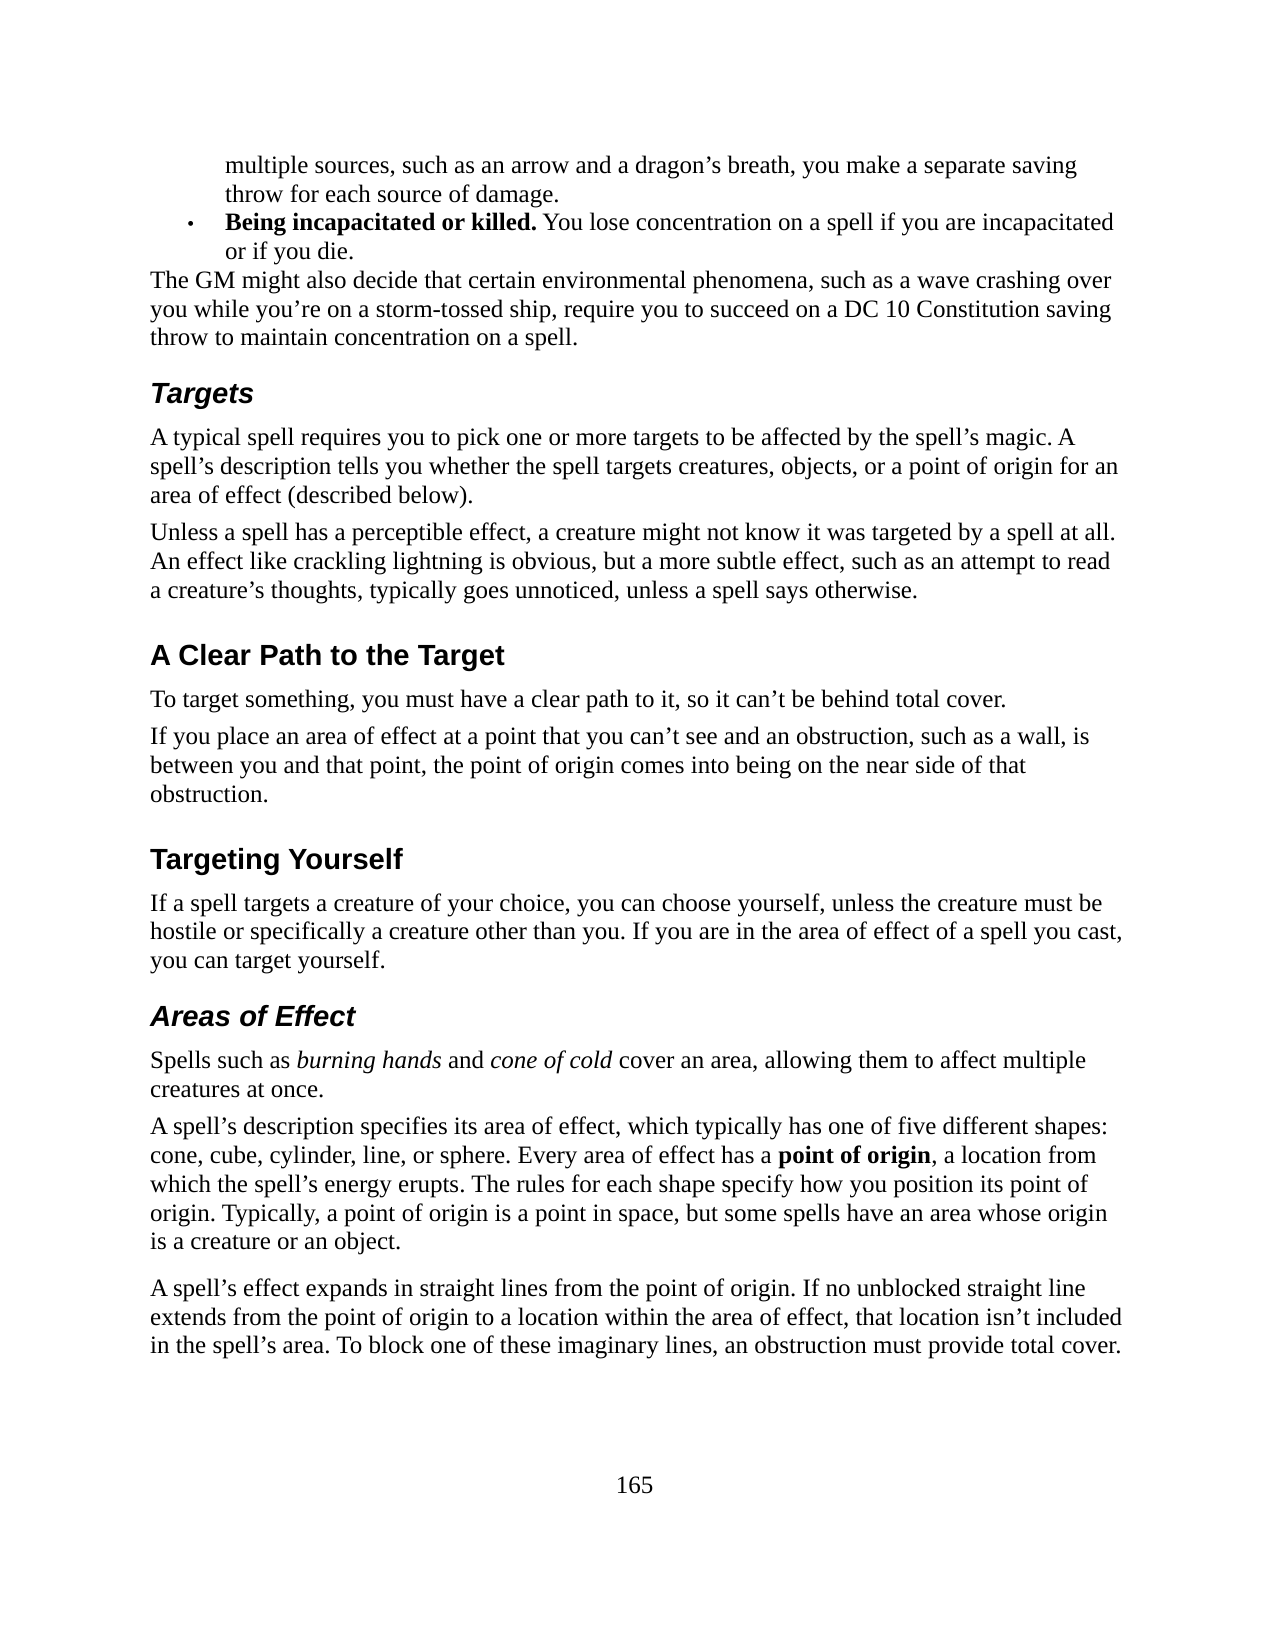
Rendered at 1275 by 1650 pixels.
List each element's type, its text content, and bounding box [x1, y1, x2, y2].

text Spells such as burning hands and cone of cold cover an area, allowing them to affect multiple creatures at once. [150, 1045, 1125, 1102]
text A spell’s description specifies its area of effect, which typically has one of five different shapes: cone, cube, cylinder, line, or sphere. Every area of effect has a point of origin, a location from which the spell’s energy erupts. The rules for each shape specify how you position its point of origin. Typically, a point of origin is a point in space, but some spells have an area whose origin is a creature or an object. [150, 1111, 1125, 1255]
text If a spell targets a creature of your choice, you can choose yourself, unless the creature must be hostile or specifically a creature other than you. If you are in the area of effect of a spell you cast, you can target yourself. [150, 888, 1125, 974]
text If you place an area of effect at a point that you can’t see and an obstruction, such as a wall, is between you and that point, the point of origin comes into being on the near side of that obstruction. [150, 721, 1125, 808]
subtitle Areas of Effect [150, 999, 1125, 1032]
subtitle Targeting Yourself [150, 842, 1125, 875]
text Unless a spell has a perceptible effect, a creature might not know it was targeted by a spell at all. An effect like crackling lightning is obvious, but a more subtle effect, such as an attempt to read a creature’s thoughts, typically goes unnoticed, unless a spell says otherwise. [150, 517, 1125, 604]
text To target something, you must have a clear path to it, so it can’t be behind total cover. [150, 684, 1125, 712]
text The GM might also decide that certain environmental phenomena, such as a wave crashing over you while you’re on a storm-tossed ship, require you to succeed on a DC 10 Constitution saving throw to maintain concentration on a spell. [150, 265, 1125, 351]
list Being incapacitated or killed. You lose concentration on a spell if you are incapacitated or if you die. [187, 207, 1125, 265]
text A spell’s effect expands in straight lines from the point of origin. If no unblocked straight line extends from the point of origin to a location within the area of effect, that location isn’t included in the spell’s area. To block one of these imaginary lines, an obstruction must provide total cover. [150, 1273, 1125, 1359]
subtitle Targets [150, 376, 1125, 410]
subtitle A Clear Path to the Target [150, 638, 1125, 671]
text A typical spell requires you to pick one or more targets to be affected by the spell’s magic. A spell’s description tells you whether the spell targets creatures, objects, or a point of origin for an area of effect (described below). [150, 422, 1125, 508]
list multiple sources, such as an arrow and a dragon’s breath, you make a separate saving throw for each source of damage. [187, 150, 1125, 207]
